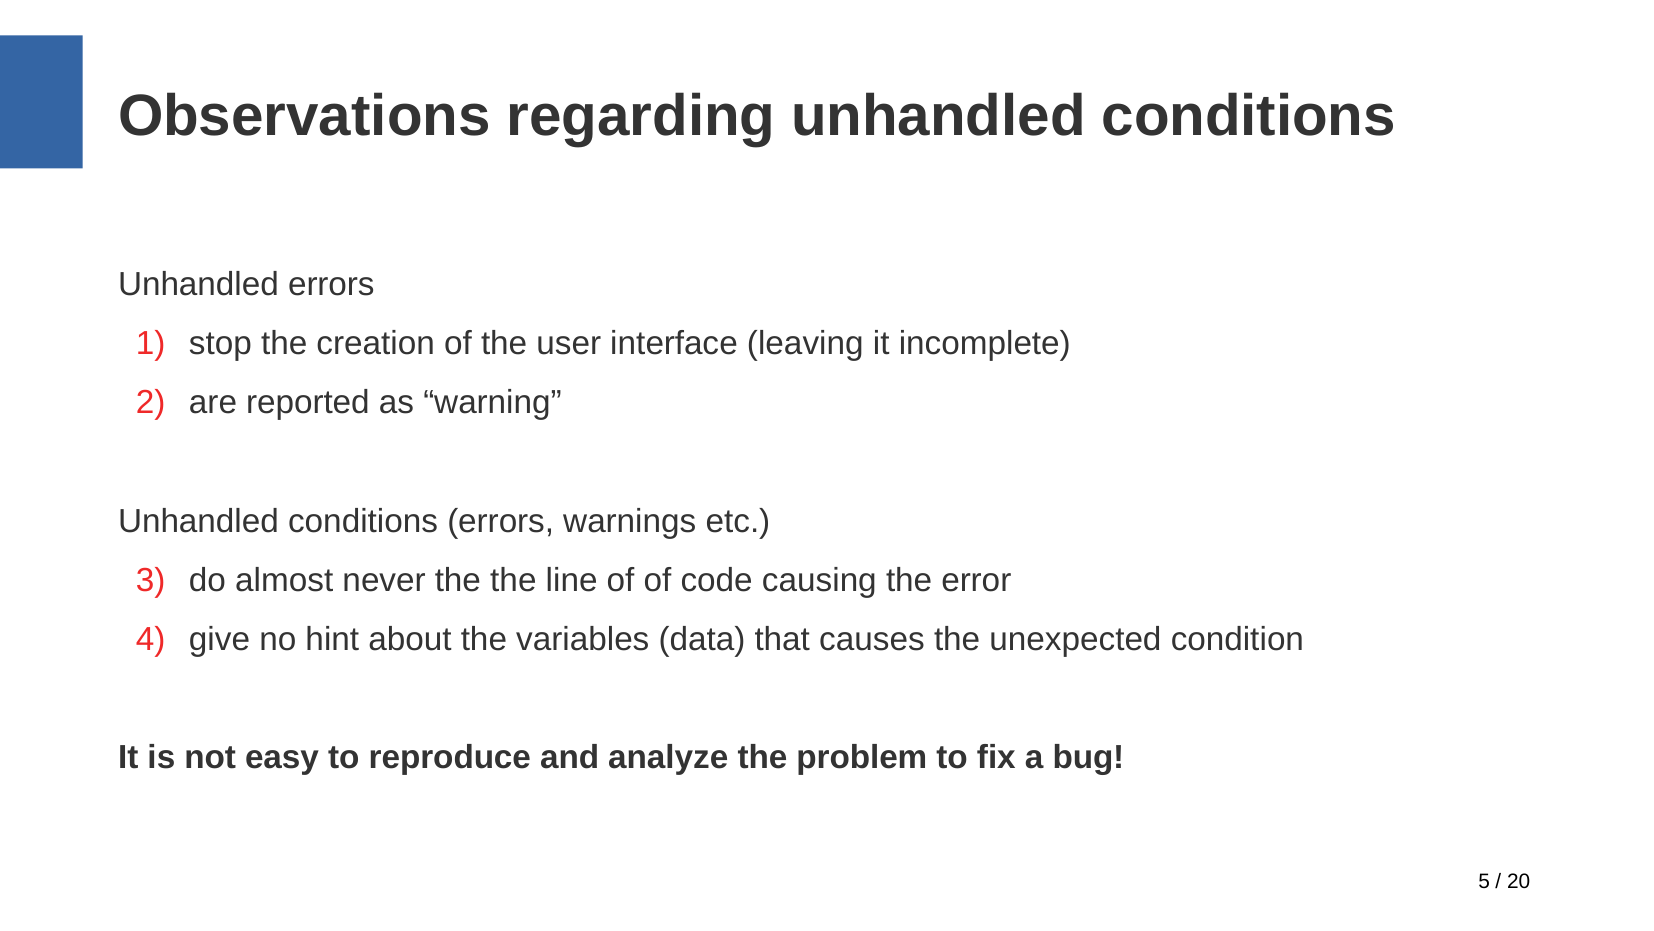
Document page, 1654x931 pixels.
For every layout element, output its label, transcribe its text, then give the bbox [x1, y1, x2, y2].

title Observations regarding unhandled conditions [118, 37, 1571, 193]
list Unhandled errors stop the creation of the user interface (leaving it incomplete) are reported as “warning” Unhandled conditions (errors, warnings etc.) do almost never the the line of of code causing the error give no hint about the variables (data) that causes the unexpected condition It is not easy to reproduce and analyze the problem to fix a bug! [118, 265, 1536, 806]
